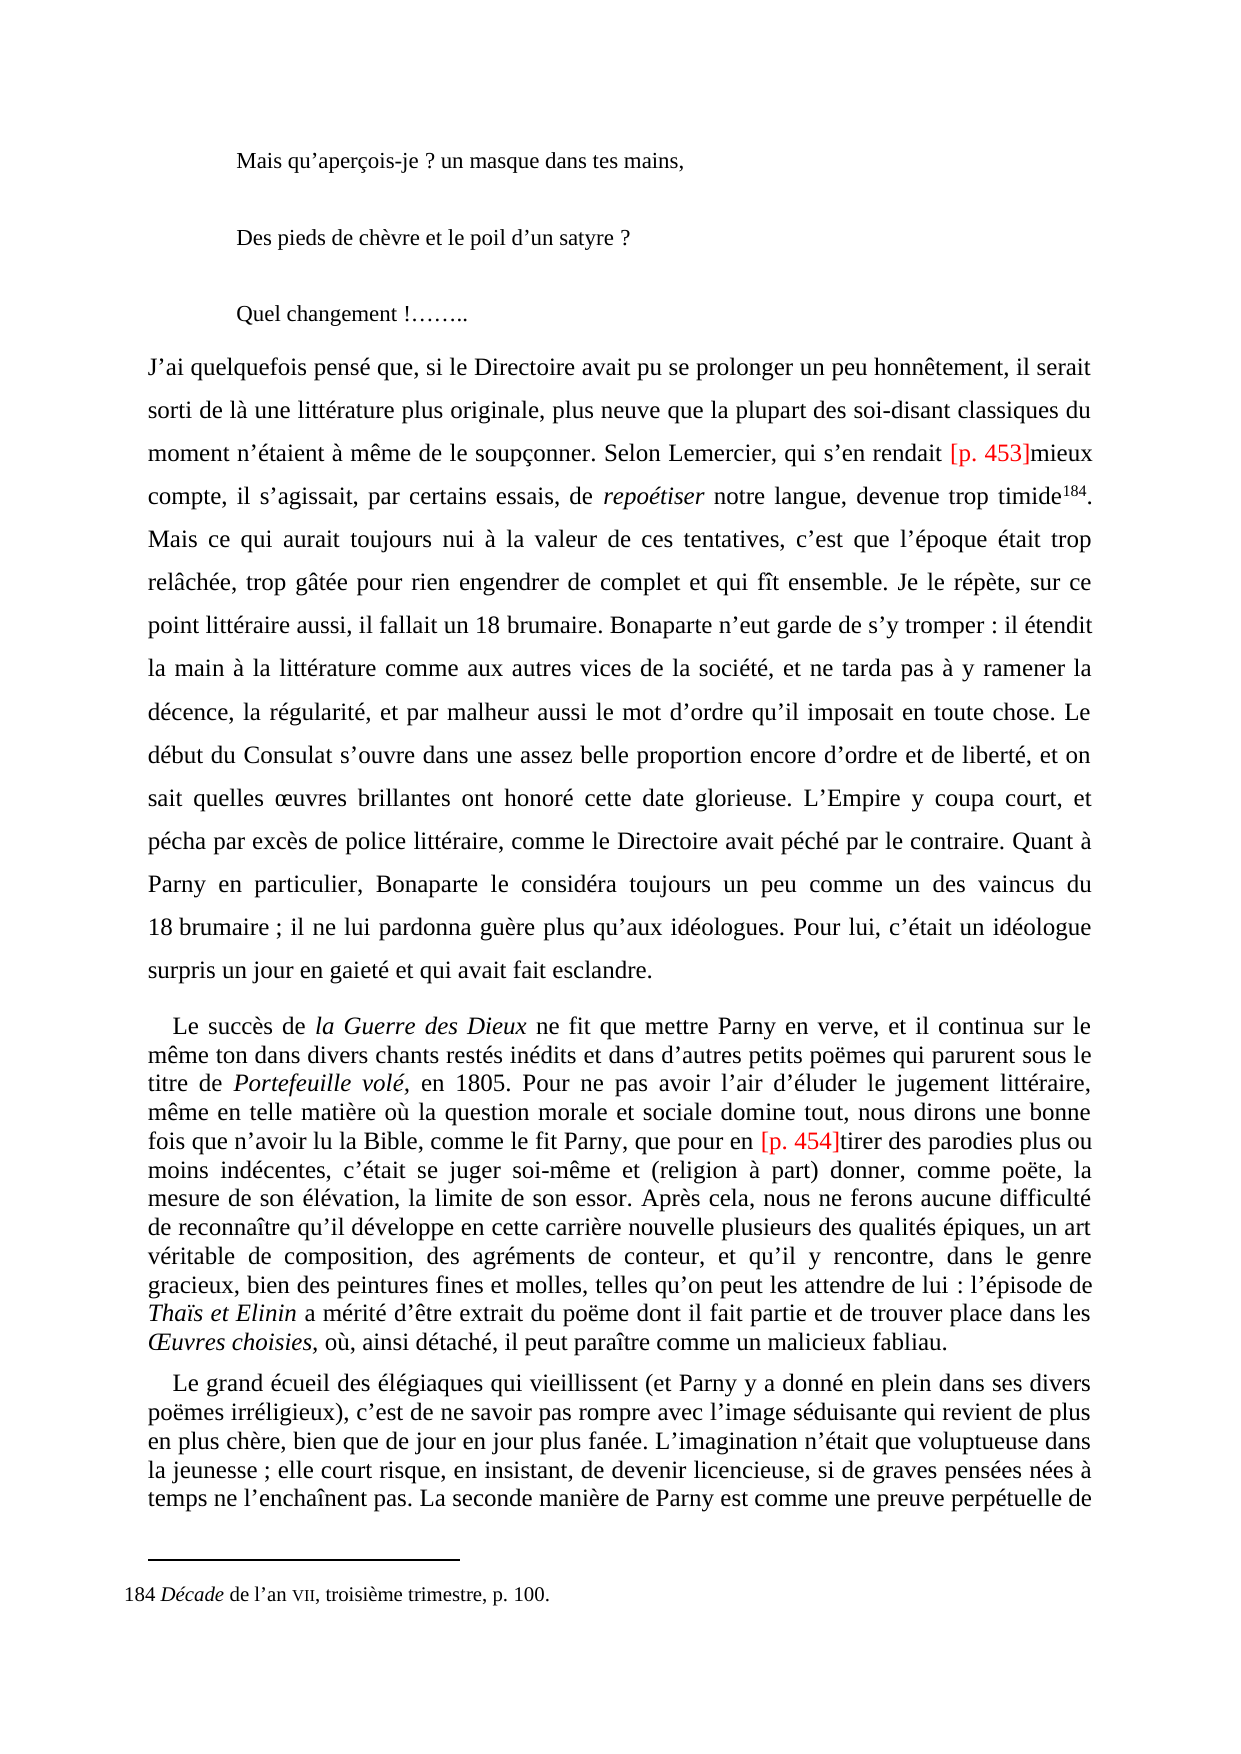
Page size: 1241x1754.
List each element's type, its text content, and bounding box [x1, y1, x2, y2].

text Quel changement !…….. [236, 300, 1093, 327]
text Le grand écueil des élégiaques qui vieillissent (et Parny y a donné en plein dans ses divers poëmes irréligieux), c’est de ne savoir pas rompre avec l’image séduisante qui revient de plus en plus chère, bien que de jour en jour plus fanée. L’imagination n’était que voluptueuse dans la jeunesse ; elle court risque, en insistant, de devenir licencieuse, si de graves pensées nées à temps ne l’enchaînent pas. La seconde manière de Parny est comme une preuve perpétuelle de [148, 1368, 1093, 1512]
text Des pieds de chèvre et le poil d’un satyre ? [236, 224, 1093, 250]
text J’ai quelquefois pensé que, si le Directoire avait pu se prolonger un peu honnêtement, il serait sorti de là une littérature plus originale, plus neuve que la plupart des soi-disant classiques du moment n’étaient à même de le soupçonner. Selon Lemercier, qui s’en rendait [p. 453]mieux compte, il s’agissait, par certains essais, de repoétiser notre langue, devenue trop timide. Mais ce qui aurait toujours nui à la valeur de ces tentatives, c’est que l’époque était trop relâchée, trop gâtée pour rien engendrer de complet et qui fît ensemble. Je le répète, sur ce point littéraire aussi, il fallait un 18 brumaire. Bonaparte n’eut garde de s’y tromper : il étendit la main à la littérature comme aux autres vices de la société, et ne tarda pas à y ramener la décence, la régularité, et par malheur aussi le mot d’ordre qu’il imposait en toute chose. Le début du Consulat s’ouvre dans une assez belle proportion encore d’ordre et de liberté, et on sait quelles œuvres brillantes ont honoré cette date glorieuse. L’Empire y coupa court, et pécha par excès de police littéraire, comme le Directoire avait péché par le contraire. Quant à Parny en particulier, Bonaparte le considéra toujours un peu comme un des vaincus du 18 brumaire ; il ne lui pardonna guère plus qu’aux idéologues. Pour lui, c’était un idéologue surpris un jour en gaieté et qui avait fait esclandre. [148, 352, 1093, 984]
text Mais qu’aperçois-je ? un masque dans tes mains, [236, 148, 1093, 174]
text Le succès de la Guerre des Dieux ne fit que mettre Parny en verve, et il continua sur le même ton dans divers chants restés inédits et dans d’autres petits poëmes qui parurent sous le titre de Portefeuille volé, en 1805. Pour ne pas avoir l’air d’éluder le jugement littéraire, même en telle matière où la question morale et sociale domine tout, nous dirons une bonne fois que n’avoir lu la Bible, comme le fit Parny, que pour en [p. 454]tirer des parodies plus ou moins indécentes, c’était se juger soi-même et (religion à part) donner, comme poëte, la mesure de son élévation, la limite de son essor. Après cela, nous ne ferons aucune difficulté de reconnaître qu’il développe en cette carrière nouvelle plusieurs des qualités épiques, un art véritable de composition, des agréments de conteur, et qu’il y rencontre, dans le genre gracieux, bien des peintures fines et molles, telles qu’on peut les attendre de lui : l’épisode de Thaïs et Elinin a mérité d’être extrait du poëme dont il fait partie et de trouver place dans les Œuvres choisies, où, ainsi détaché, il peut paraître comme un malicieux fabliau. [148, 1011, 1093, 1356]
text Décade de l’an vii, troisième trimestre, p. 100. [124, 1581, 1093, 1606]
